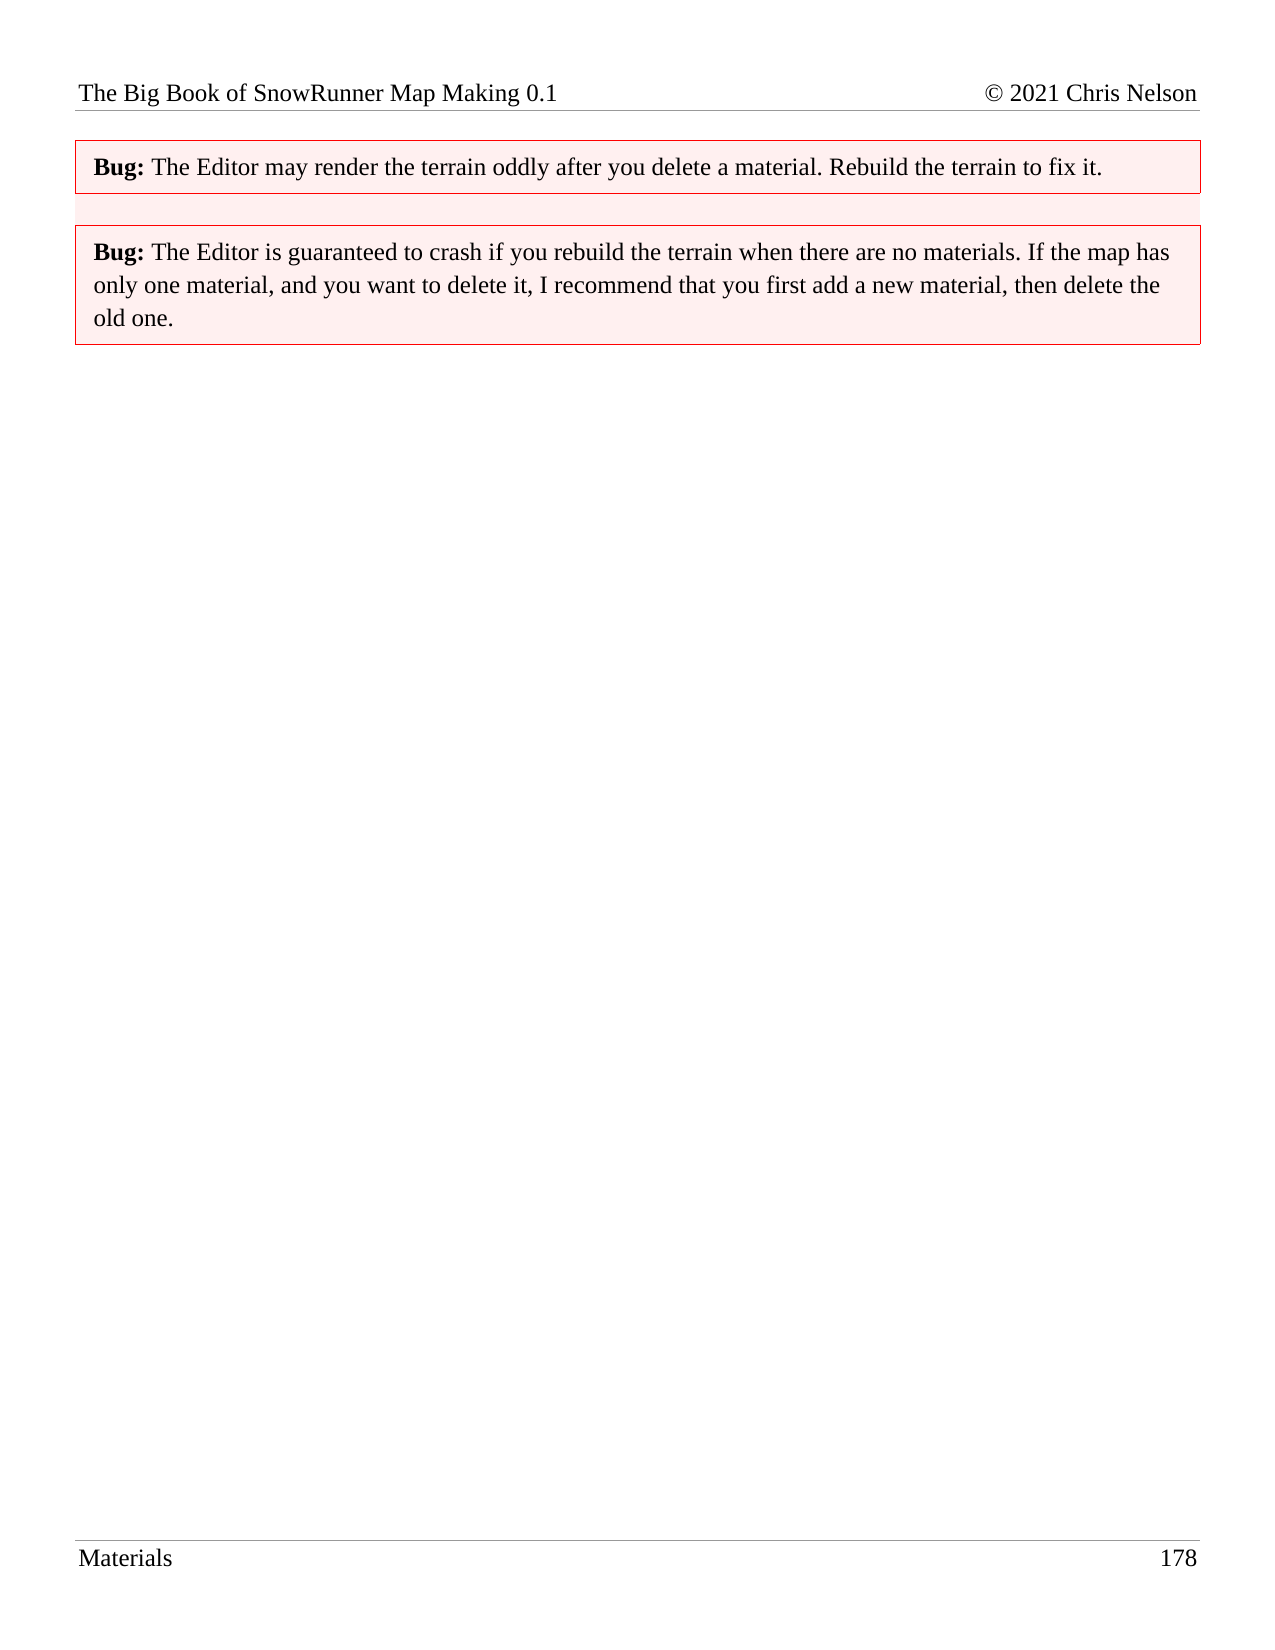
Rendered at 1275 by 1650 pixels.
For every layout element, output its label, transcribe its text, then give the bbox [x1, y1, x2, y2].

list The Editor is guaranteed to crash if you rebuild the terrain when there are no materials. If the map has only one material, and you want to delete it, I recommend that you first add a new material, then delete the old one. [76, 226, 1200, 344]
list The Editor may render the terrain oddly after you delete a material. Rebuild the terrain to fix it. [76, 141, 1200, 193]
